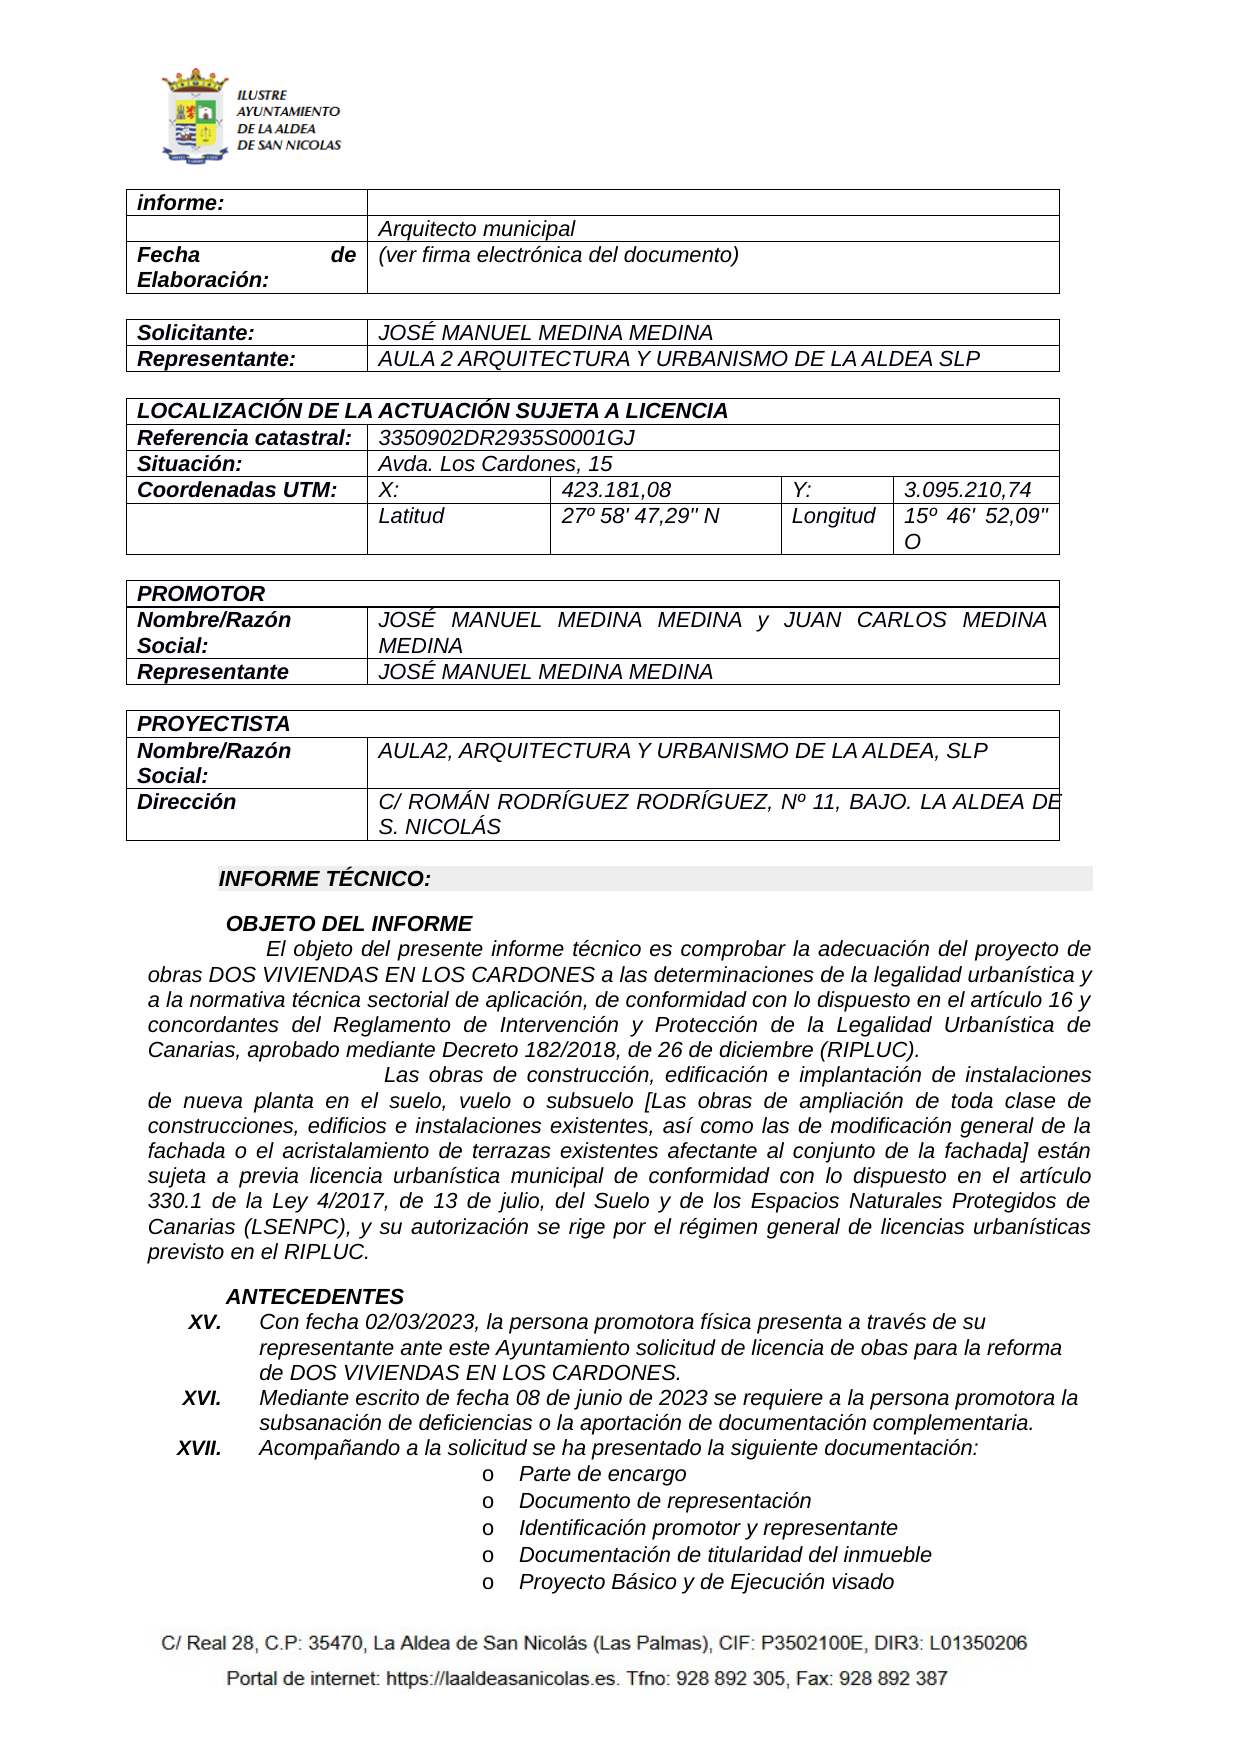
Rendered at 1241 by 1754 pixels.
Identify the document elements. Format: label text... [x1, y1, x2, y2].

list Identificación promotor y representante [481, 1515, 1093, 1542]
list Parte de encargo [481, 1461, 1093, 1488]
table_cell [127, 216, 367, 241]
list Documentación de titularidad del inmueble [481, 1542, 1093, 1569]
table_cell JOSÉ MANUEL MEDINA MEDINA y JUAN CARLOS MEDINA MEDINA [368, 608, 1059, 658]
table_cell Representante [127, 659, 367, 684]
table_cell Longitud [782, 504, 893, 554]
table_cell Avda. Los Cardones, 15 [368, 451, 1059, 476]
picture [149, 1627, 1034, 1694]
list Documento de representación [481, 1488, 1093, 1515]
table_cell Dirección [127, 789, 367, 839]
table_cell Fecha de Elaboración: [127, 242, 367, 292]
table_header JOSÉ MANUEL MEDINA MEDINA [368, 320, 1059, 345]
table_cell Y: [782, 477, 893, 502]
list Proyecto Básico y de Ejecución visado [481, 1569, 1093, 1596]
table_cell AULA2, ARQUITECTURA Y URBANISMO DE LA ALDEA, SLP [368, 738, 1059, 788]
table_cell Nombre/Razón Social: [127, 738, 367, 788]
subtitle INFORME TÉCNICO: [218, 866, 1093, 891]
table_cell Situación: [127, 451, 367, 476]
table_cell 27º 58' 47,29'' N [551, 504, 781, 554]
table_cell Latitud [368, 504, 550, 554]
table_cell 3350902DR2935S0001GJ [368, 425, 1059, 450]
table_header PROMOTOR [127, 581, 1059, 606]
list Con fecha 02/03/2023, la persona promotora física presenta a través de su representante ante este Ayuntamiento solicitud de licencia de obas para la reforma de DOS VIVIENDAS EN LOS CARDONES. [222, 1309, 1093, 1385]
table_cell informe: [127, 190, 367, 215]
table_cell Nombre/Razón Social: [127, 608, 367, 658]
table_cell C/ ROMÁN RODRÍGUEZ RODRÍGUEZ, Nº 11, BAJO. LA ALDEA DE S. NICOLÁS [368, 789, 1059, 839]
table_cell Referencia catastral: [127, 425, 367, 450]
table_cell (ver firma electrónica del documento) [368, 242, 1059, 292]
picture [148, 60, 357, 172]
table_cell 15º 46' 52,09'' O [894, 504, 1059, 554]
table_header LOCALIZACIÓN DE LA ACTUACIÓN SUJETA A LICENCIA [127, 399, 1059, 424]
list Acompañando a la solicitud se ha presentado la siguiente documentación: [222, 1435, 1093, 1461]
table_cell JOSÉ MANUEL MEDINA MEDINA [368, 659, 1059, 684]
text El objeto del presente informe técnico es comprobar la adecuación del proyecto de obras DOS VIVIENDAS EN LOS CARDONES a las determinaciones de la legalidad urbanística y a la normativa técnica sectorial de aplicación, de conformidad con lo dispuesto en el artículo 16 y concordantes del Reglamento de Intervención y Protección de la Legalidad Urbanística de Canarias, aprobado mediante Decreto 182/2018, de 26 de diciembre (RIPLUC). [148, 936, 1093, 1062]
table_cell Arquitecto municipal [368, 216, 1059, 241]
table_cell 423.181,08 [551, 477, 781, 502]
table_cell Representante: [127, 346, 367, 371]
table_cell 3.095.210,74 [894, 477, 1059, 502]
subtitle OBJETO DEL INFORME [226, 911, 1093, 936]
table_header PROYECTISTA [127, 711, 1059, 737]
table_cell Coordenadas UTM: [127, 477, 367, 502]
table_cell [368, 190, 1059, 215]
list Mediante escrito de fecha 08 de junio de 2023 se requiere a la persona promotora la subsanación de deficiencias o la aportación de documentación complementaria. [222, 1385, 1093, 1435]
table_cell [127, 504, 367, 554]
text Las obras de construcción, edificación e implantación de instalaciones de nueva planta en el suelo, vuelo o subsuelo [Las obras de ampliación de toda clase de construcciones, edificios e instalaciones existentes, así como las de modificación general de la fachada o el acristalamiento de terrazas existentes afectante al conjunto de la fachada] están sujeta a previa licencia urbanística municipal de conformidad con lo dispuesto en el artículo 330.1 de la Ley 4/2017, de 13 de julio, del Suelo y de los Espacios Naturales Protegidos de Canarias (LSENPC), y su autorización se rige por el régimen general de licencias urbanísticas previsto en el RIPLUC. [148, 1062, 1093, 1264]
table_cell X: [368, 477, 550, 502]
subtitle ANTECEDENTES [226, 1284, 1093, 1309]
table_header Solicitante: [127, 320, 367, 345]
table_cell AULA 2 ARQUITECTURA Y URBANISMO DE LA ALDEA SLP [368, 346, 1059, 371]
